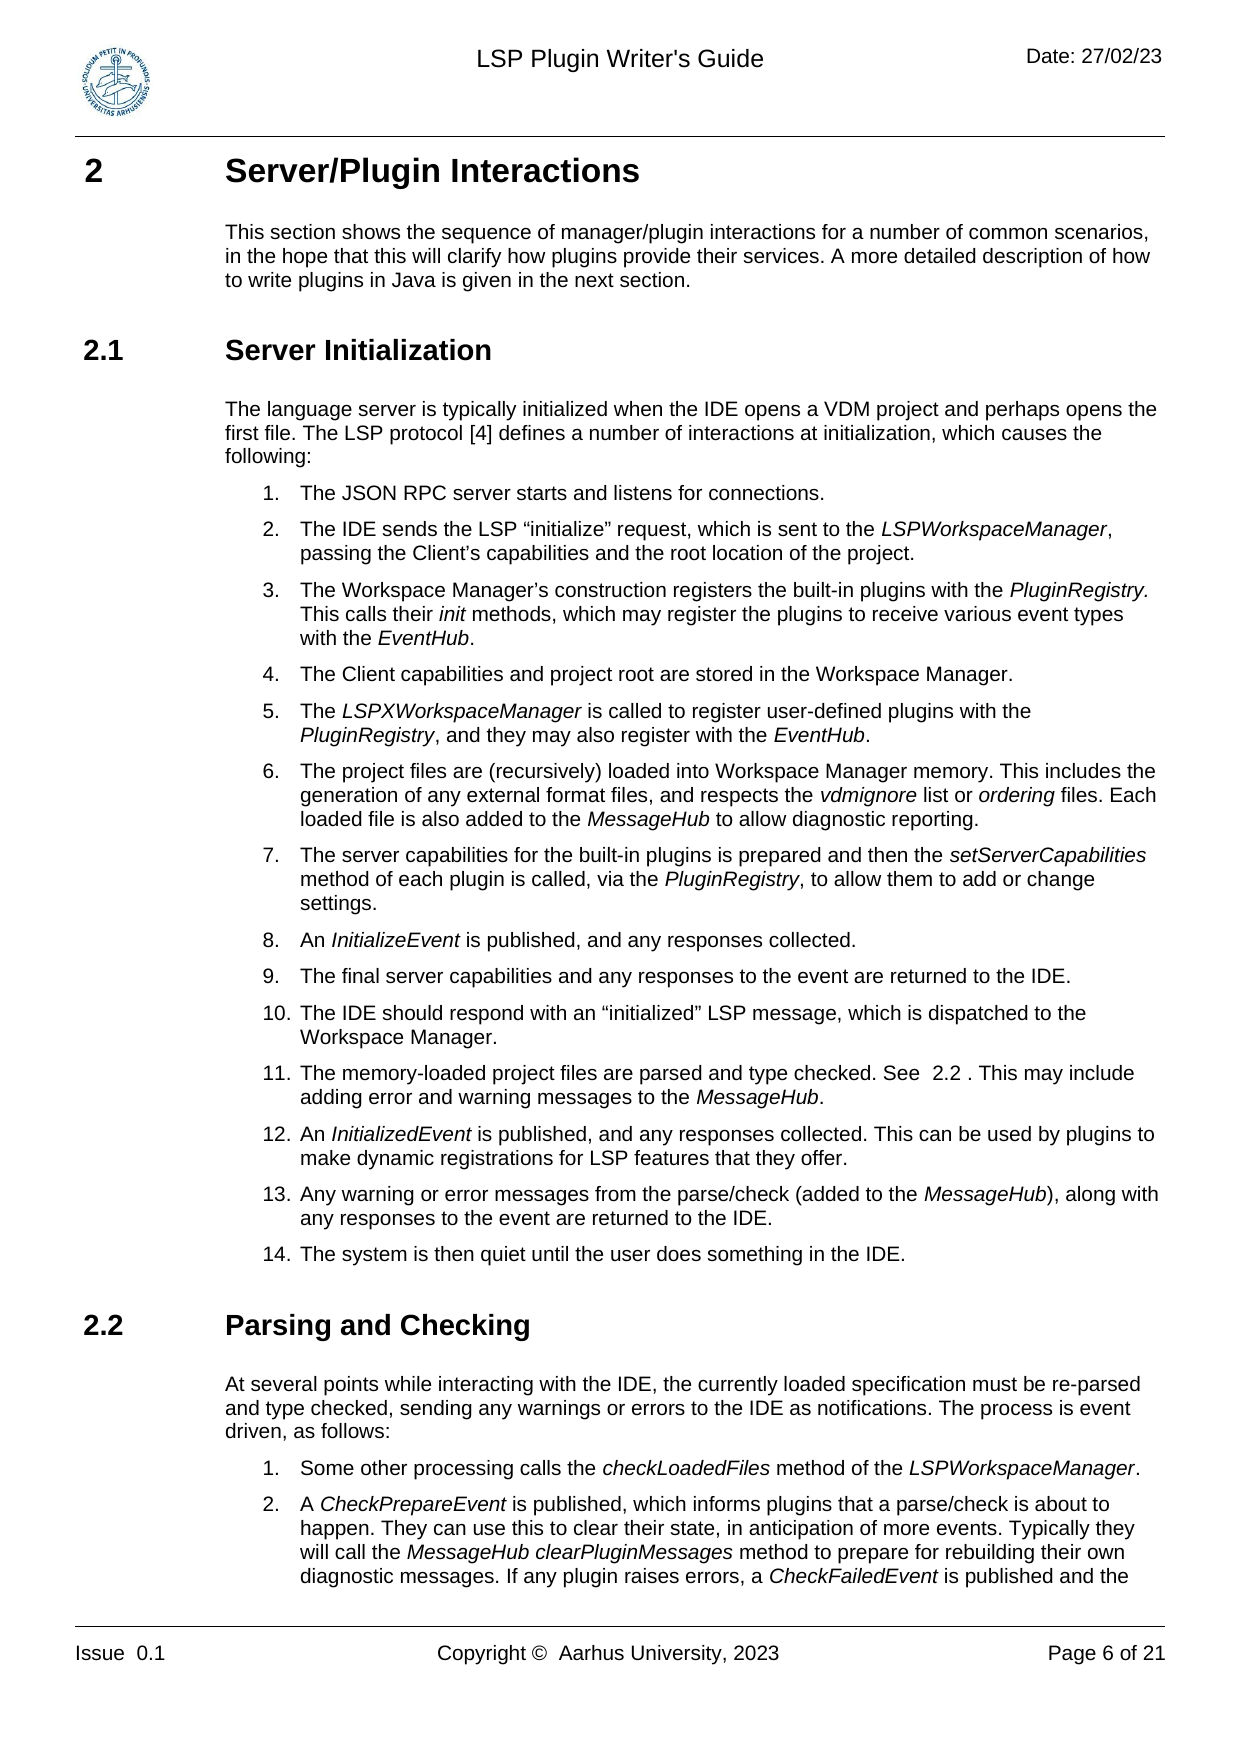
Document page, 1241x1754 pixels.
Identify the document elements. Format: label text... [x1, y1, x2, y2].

list The IDE sends the LSP “initialize” request, which is sent to the LSPWorkspaceManager, passing the Client’s capabilities and the root location of the project. [262, 518, 1165, 566]
subtitle Server Initialization [75, 334, 1165, 367]
list A CheckPrepareEvent is published, which informs plugins that a parse/check is about to happen. They can use this to clear their state, in anticipation of more events. Typically they will call the MessageHub clearPluginMessages method to prepare for rebuilding their own diagnostic messages. If any plugin raises errors, a CheckFailedEvent is published and the [262, 1493, 1165, 1588]
list The Client capabilities and project root are stored in the Workspace Manager. [262, 662, 1165, 686]
list The system is then quiet until the user does something in the IDE. [262, 1243, 1165, 1267]
list Any warning or error messages from the parse/check (added to the MessageHub), along with any responses to the event are returned to the IDE. [262, 1182, 1165, 1230]
list An InitializedEvent is published, and any responses collected. This can be used by plugins to make dynamic registrations for LSP features that they offer. [262, 1122, 1165, 1170]
list The IDE should respond with an “initialized” LSP message, which is dispatched to the Workspace Manager. [262, 1001, 1165, 1049]
picture [78, 44, 153, 120]
text The language server is typically initialized when the IDE opens a VDM project and perhaps opens the first file. The LSP protocol [4] defines a number of interactions at initialization, which causes the following: [225, 397, 1165, 469]
list The server capabilities for the built-in plugins is prepared and then the setServerCapabilities method of each plugin is called, via the PluginRegistry, to allow them to add or change settings. [262, 844, 1165, 916]
list The Workspace Manager’s construction registers the built-in plugins with the PluginRegistry. This calls their init methods, which may register the plugins to receive various event types with the EventHub. [262, 578, 1165, 650]
text This section shows the sequence of manager/plugin interactions for a number of common scenarios, in the hope that this will clarify how plugins provide their services. A more detailed description of how to write plugins in Java is given in the next section. [225, 220, 1165, 292]
list The project files are (recursively) loaded into Workspace Manager memory. This includes the generation of any external format files, and respects the vdmignore list or ordering files. Each loaded file is also added to the MessageHub to allow diagnostic reporting. [262, 759, 1165, 831]
subtitle Parsing and Checking [75, 1309, 1165, 1342]
list An InitializeEvent is published, and any responses collected. [262, 928, 1165, 952]
list The JSON RPC server starts and listens for connections. [262, 481, 1165, 505]
list The final server capabilities and any responses to the event are returned to the IDE. [262, 964, 1165, 988]
list The LSPXWorkspaceManager is called to register user-defined plugins with the PluginRegistry, and they may also register with the EventHub. [262, 699, 1165, 747]
list The memory-loaded project files are parsed and type checked. See 2.2 . This may include adding error and warning messages to the MessageHub. [262, 1061, 1165, 1109]
text At several points while interacting with the IDE, the currently loaded specification must be re-parsed and type checked, sending any warnings or errors to the IDE as notifications. The process is event driven, as follows: [225, 1372, 1165, 1444]
list Some other processing calls the checkLoadedFiles method of the LSPWorkspaceManager. [262, 1456, 1165, 1480]
subtitle Server/Plugin Interactions [75, 152, 1165, 190]
